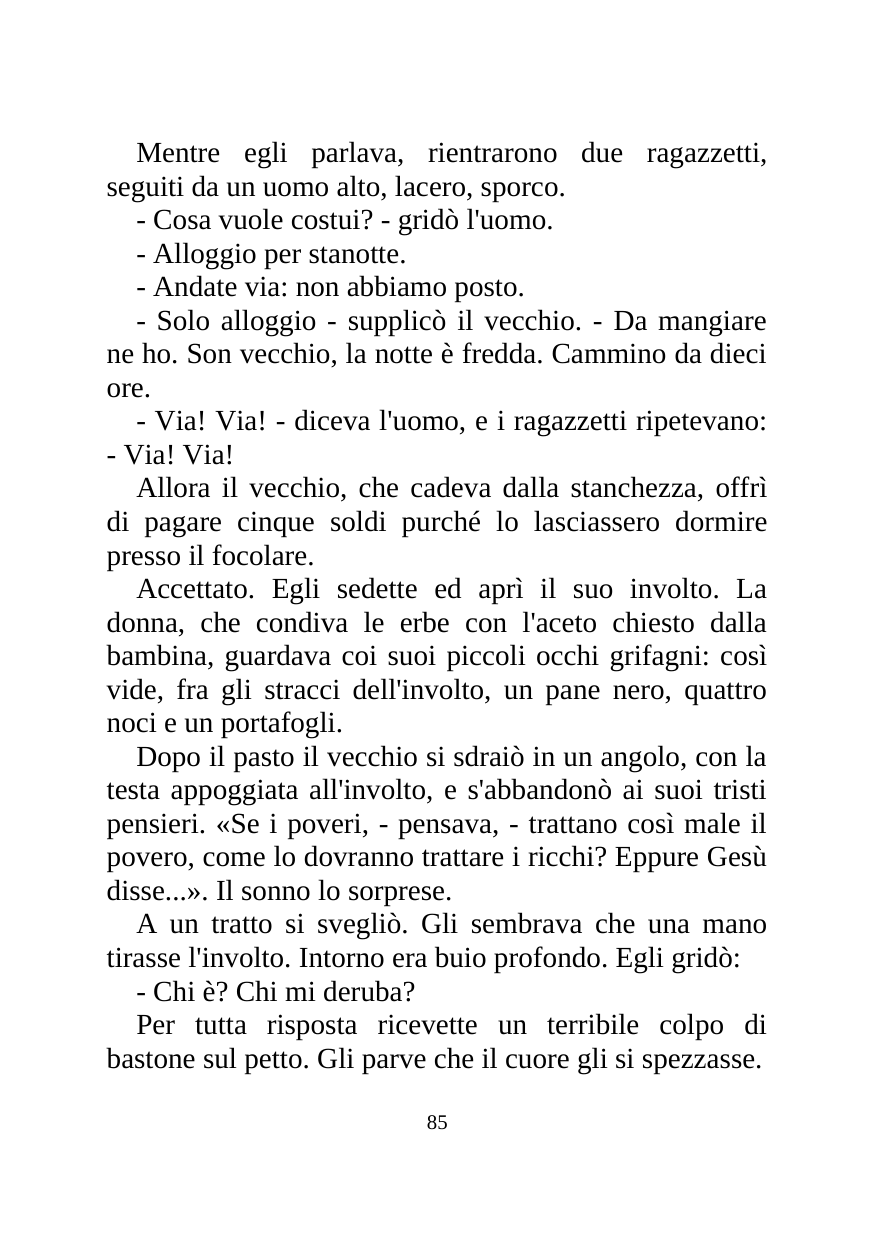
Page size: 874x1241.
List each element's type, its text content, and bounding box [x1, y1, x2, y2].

text Per tutta risposta ricevette un terribile colpo di bastone sul petto. Gli parve che il cuore gli si spezzasse. [106, 1007, 768, 1074]
text Accettato. Egli sedette ed aprì il suo involto. La donna, che condiva le erbe con l'aceto chiesto dalla bambina, guardava coi suoi piccoli occhi grifagni: così vide, fra gli stracci dell'involto, un pane nero, quattro noci e un portafogli. [106, 571, 768, 739]
text Allora il vecchio, che cadeva dalla stanchezza, offrì di pagare cinque soldi purché lo lasciassero dormire presso il focolare. [106, 471, 768, 571]
text - Cosa vuole costui? - gridò l'uomo. [106, 202, 768, 236]
text Dopo il pasto il vecchio si sdraiò in un angolo, con la testa appoggiata all'involto, e s'abbandonò ai suoi tristi pensieri. «Se i poveri, - pensava, - trattano così male il povero, come lo dovranno trattare i ricchi? Eppure Gesù disse...». Il sonno lo sorprese. [106, 739, 768, 907]
text - Andate via: non abbiamo posto. [106, 269, 768, 303]
text - Chi è? Chi mi deruba? [106, 974, 768, 1007]
text - Alloggio per stanotte. [106, 236, 768, 269]
text A un tratto si svegliò. Gli sembrava che una mano tirasse l'involto. Intorno era buio profondo. Egli gridò: [106, 907, 768, 974]
text - Solo alloggio - supplicò il vecchio. - Da mangiare ne ho. Son vecchio, la notte è fredda. Cammino da dieci ore. [106, 303, 768, 403]
text Mentre egli parlava, rientrarono due ragazzetti, seguiti da un uomo alto, lacero, sporco. [106, 135, 768, 202]
text - Via! Via! - diceva l'uomo, e i ragazzetti ripetevano: - Via! Via! [106, 403, 768, 471]
